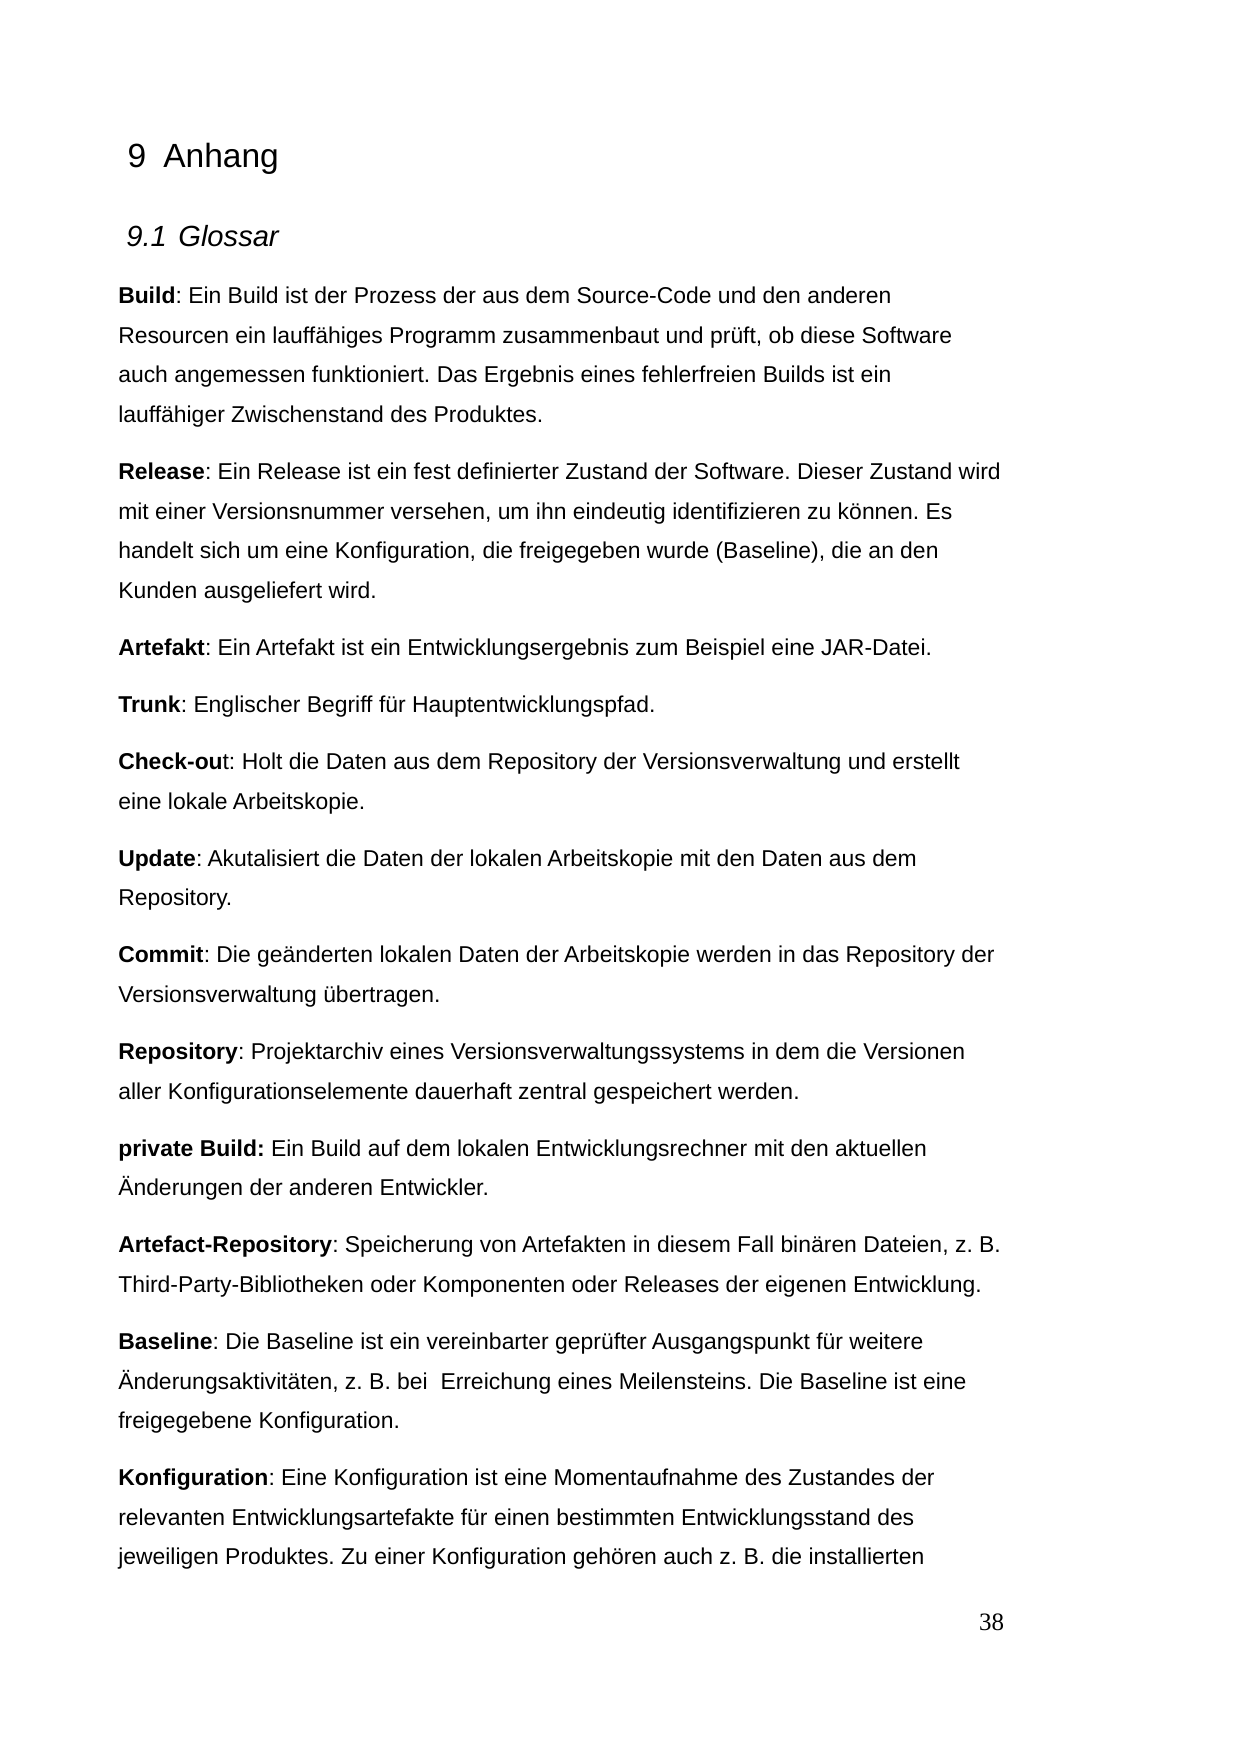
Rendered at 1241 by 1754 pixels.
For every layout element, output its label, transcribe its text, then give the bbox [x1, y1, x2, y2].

text Repository: Projektarchiv eines Versionsverwaltungssystems in dem die Versionen aller Konfigurationselemente dauerhaft zentral gespeichert werden. [118, 1038, 1004, 1104]
text Artefact-Repository: Speicherung von Artefakten in diesem Fall binären Dateien, z. B. Third-Party-Bibliotheken oder Komponenten oder Releases der eigenen Entwicklung. [118, 1231, 1004, 1297]
text Konfiguration: Eine Konfiguration ist eine Momentaufnahme des Zustandes der relevanten Entwicklungsartefakte für einen bestimmten Entwicklungsstand des jeweiligen Produktes. Zu einer Konfiguration gehören auch z. B. die installierten [118, 1464, 1004, 1569]
text Artefakt: Ein Artefakt ist ein Entwicklungsergebnis zum Beispiel eine JAR-Datei. [118, 634, 1004, 660]
text Baseline: Die Baseline ist ein vereinbarter geprüfter Ausgangspunkt für weitere Änderungsaktivitäten, z. B. bei Erreichung eines Meilensteins. Die Baseline ist eine freigegebene Konfiguration. [118, 1328, 1004, 1433]
text Trunk: Englischer Begriff für Hauptentwicklungspfad. [118, 691, 1004, 717]
text Check-out: Holt die Daten aus dem Repository der Versionsverwaltung und erstellt eine lokale Arbeitskopie. [118, 748, 1004, 814]
text Build: Ein Build ist der Prozess der aus dem Source-Code und den anderen Resourcen ein lauffähiges Programm zusammenbaut und prüft, ob diese Software auch angemessen funktioniert. Das Ergebnis eines fehlerfreien Builds ist ein lauffähiger Zwischenstand des Produktes. [118, 282, 1004, 427]
subtitle Glossar [118, 219, 1004, 252]
text Release: Ein Release ist ein fest definierter Zustand der Software. Dieser Zustand wird mit einer Versionsnummer versehen, um ihn eindeutig identifizieren zu können. Es handelt sich um eine Konfiguration, die freigegeben wurde (Baseline), die an den Kunden ausgeliefert wird. [118, 458, 1004, 603]
text Update: Akutalisiert die Daten der lokalen Arbeitskopie mit den Daten aus dem Repository. [118, 845, 1004, 911]
subtitle Anhang [118, 136, 1004, 174]
text private Build: Ein Build auf dem lokalen Entwicklungsrechner mit den aktuellen Änderungen der anderen Entwickler. [118, 1135, 1004, 1201]
text Commit: Die geänderten lokalen Daten der Arbeitskopie werden in das Repository der Versionsverwaltung übertragen. [118, 941, 1004, 1007]
